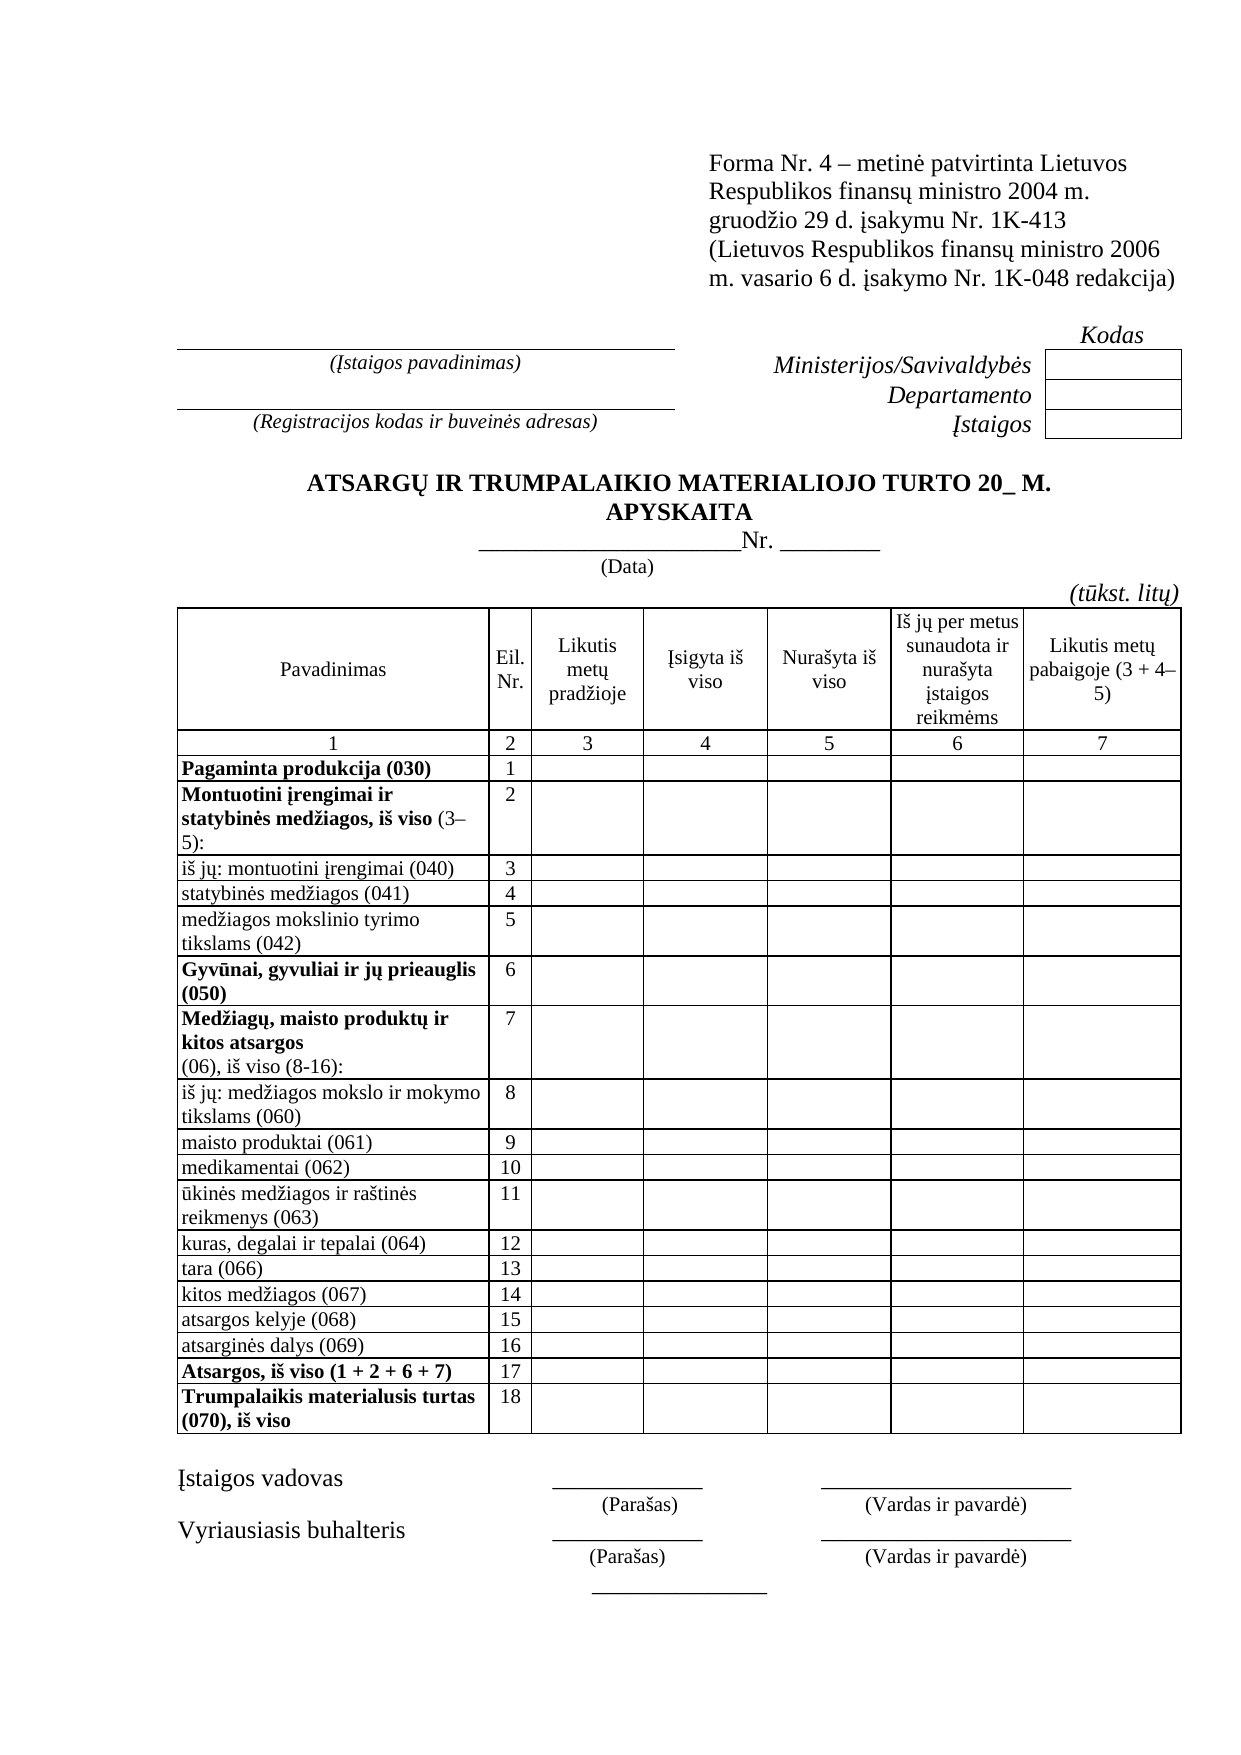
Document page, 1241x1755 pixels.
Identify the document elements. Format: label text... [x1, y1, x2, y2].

table_cell 1 [527, 756, 531, 780]
table_cell 8 [490, 1080, 531, 1128]
table_cell [639, 1359, 643, 1383]
table_cell [532, 1181, 643, 1229]
table_cell [768, 907, 890, 955]
table_cell [1024, 1155, 1028, 1179]
table_cell [532, 881, 536, 905]
table_cell [763, 1256, 767, 1280]
table_cell 13 [527, 1256, 531, 1280]
table_cell [1024, 957, 1180, 1004]
table_cell Departamento [675, 379, 1045, 408]
table_cell [1024, 1256, 1028, 1280]
table_cell [1046, 410, 1181, 438]
table_cell [532, 1006, 643, 1078]
text m. vasario 6 d. įsakymo Nr. 1K-048 redakcija) [177, 263, 1181, 291]
table_cell [892, 1181, 1023, 1229]
table_cell [763, 1155, 767, 1179]
table_cell 10 [527, 1155, 531, 1179]
table_cell [768, 1080, 890, 1128]
table_cell [644, 957, 767, 1004]
table_cell [532, 1333, 536, 1357]
table_cell [1046, 380, 1181, 408]
table_cell 4 [527, 881, 531, 905]
table_cell [532, 1155, 536, 1179]
table_cell [532, 1231, 536, 1254]
table_cell [1019, 1130, 1023, 1154]
table_cell [1019, 756, 1023, 780]
table_cell [768, 1181, 890, 1229]
table_cell [763, 881, 767, 905]
table_header Eil. Nr. [490, 609, 531, 729]
table_cell [532, 1282, 536, 1306]
table_cell [763, 1130, 767, 1154]
table_cell 6 [1019, 731, 1023, 754]
table_cell [532, 1307, 536, 1331]
table_cell [532, 1080, 643, 1128]
table_cell [532, 1359, 536, 1383]
table_cell 12 [527, 1231, 531, 1254]
table_cell [892, 1006, 1023, 1078]
table_cell [1024, 1307, 1028, 1331]
table_cell [644, 1006, 767, 1078]
table_cell [763, 1359, 767, 1383]
table_cell 7 [490, 1006, 531, 1078]
table_cell [892, 907, 1023, 955]
table_cell [1046, 350, 1181, 379]
text APYSKAITA [177, 497, 1181, 526]
table_cell [1024, 1333, 1028, 1357]
text _____________________Nr. ________ [177, 526, 1181, 554]
table_cell [892, 1080, 1023, 1128]
table_cell 2 [527, 731, 531, 754]
table_cell [892, 782, 1023, 854]
table_cell [1024, 756, 1028, 780]
table_cell [1024, 1006, 1180, 1078]
table_cell [644, 907, 767, 955]
table_cell [1019, 1231, 1023, 1254]
table_cell [532, 782, 643, 854]
table_cell [1019, 1307, 1023, 1331]
table_cell [1024, 881, 1028, 905]
table_cell [1019, 1256, 1023, 1280]
table_cell (Registracijos kodas ir buveinės adresas) [177, 410, 675, 438]
table_cell [768, 782, 890, 854]
table_cell [763, 1307, 767, 1331]
table_cell [1019, 1282, 1023, 1306]
table_header Kodas [1045, 320, 1181, 349]
table_cell [1024, 1130, 1028, 1154]
table_cell [639, 881, 643, 905]
table_cell [763, 756, 767, 780]
table_cell [644, 1384, 767, 1432]
table_cell [644, 782, 767, 854]
table_cell 16 [527, 1333, 531, 1357]
table_cell Įstaigos [675, 409, 1045, 438]
table_cell [763, 856, 767, 879]
text Forma Nr. 4 – metinė patvirtinta Lietuvos [177, 148, 1181, 176]
table_cell [639, 1282, 643, 1306]
table_cell [1024, 1181, 1180, 1229]
table_cell 3 [639, 731, 643, 754]
text ______________ [177, 1568, 1181, 1597]
table_header Pavadinimas [178, 609, 488, 729]
table_cell [768, 1006, 890, 1078]
table_cell 4 [763, 731, 767, 754]
table_cell [639, 1307, 643, 1331]
table_cell [639, 1155, 643, 1179]
table_cell [639, 856, 643, 879]
table_cell [532, 1256, 536, 1280]
table_cell [532, 1130, 536, 1154]
table_cell [532, 756, 536, 780]
table_header Nurašyta iš viso [768, 609, 890, 729]
table_cell Ministerijos/Savivaldybės [675, 349, 1045, 379]
table_cell [177, 379, 675, 408]
table_cell [1019, 1155, 1023, 1179]
table_cell [1019, 881, 1023, 905]
table_cell 9 [527, 1130, 531, 1154]
table_cell 15 [527, 1307, 531, 1331]
table_cell [1024, 1384, 1180, 1432]
table_cell 11 [490, 1181, 531, 1229]
table_cell [644, 1181, 767, 1229]
text (Data) [177, 554, 1181, 578]
table_cell [1019, 1359, 1023, 1383]
table_cell [1024, 1080, 1180, 1128]
text gruodžio 29 d. įsakymu Nr. 1K-413 [177, 205, 1181, 234]
table_header Įsigyta iš viso [644, 609, 767, 729]
text Vyriausiasis buhalteris ____________ ____________________ [177, 1516, 1181, 1544]
table_header [675, 320, 1045, 349]
table_cell [532, 957, 643, 1004]
table_cell [639, 756, 643, 780]
table_cell [639, 1130, 643, 1154]
table_cell (Įstaigos pavadinimas) [177, 350, 675, 379]
table_cell [532, 856, 536, 879]
table_cell 14 [527, 1282, 531, 1306]
table_cell 18 [490, 1384, 531, 1432]
text ATSARGŲ IR TRUMPALAIKIO MATERIALIOJO TURTO 20_ M. [177, 468, 1181, 497]
table_cell [639, 1231, 643, 1254]
table_cell 6 [490, 957, 531, 1004]
table_cell [892, 957, 1023, 1004]
text (Parašas) (Vardas ir pavardė) [177, 1491, 1181, 1516]
table_cell [763, 1231, 767, 1254]
table_cell [644, 1080, 767, 1128]
text Įstaigos vadovas ____________ ____________________ [177, 1463, 1181, 1491]
table_cell [1019, 1333, 1023, 1357]
text (Lietuvos Respublikos finansų ministro 2006 [177, 234, 1181, 263]
table_cell [639, 1333, 643, 1357]
table_cell 7 [1024, 731, 1028, 754]
table_cell [768, 957, 890, 1004]
text (Parašas) (Vardas ir pavardė) [177, 1544, 1181, 1568]
table_cell [1024, 907, 1180, 955]
table_cell [1024, 856, 1028, 879]
table_cell [1024, 1359, 1028, 1383]
text (tūkst. litų) [177, 578, 1181, 607]
table_cell [532, 1384, 643, 1432]
table_header Likutis metų pabaigoje (3 + 4– 5) [1024, 609, 1180, 729]
table_cell [763, 1333, 767, 1357]
table_cell 3 [532, 731, 536, 754]
table_cell 17 [527, 1359, 531, 1383]
table_cell [639, 1256, 643, 1280]
table_cell [768, 1384, 890, 1432]
table_cell [532, 907, 643, 955]
table_cell [892, 1384, 1023, 1432]
table_cell 3 [527, 856, 531, 879]
table_header [177, 320, 675, 349]
table_cell [1024, 782, 1180, 854]
table_cell 2 [490, 782, 531, 854]
table_cell [1024, 1282, 1028, 1306]
table_cell [1024, 1231, 1028, 1254]
table_cell [1019, 856, 1023, 879]
table_cell [763, 1282, 767, 1306]
table_cell 5 [490, 907, 531, 955]
table_header Likutis metų pradžioje [532, 609, 643, 729]
text Respublikos finansų ministro 2004 m. [177, 176, 1181, 205]
